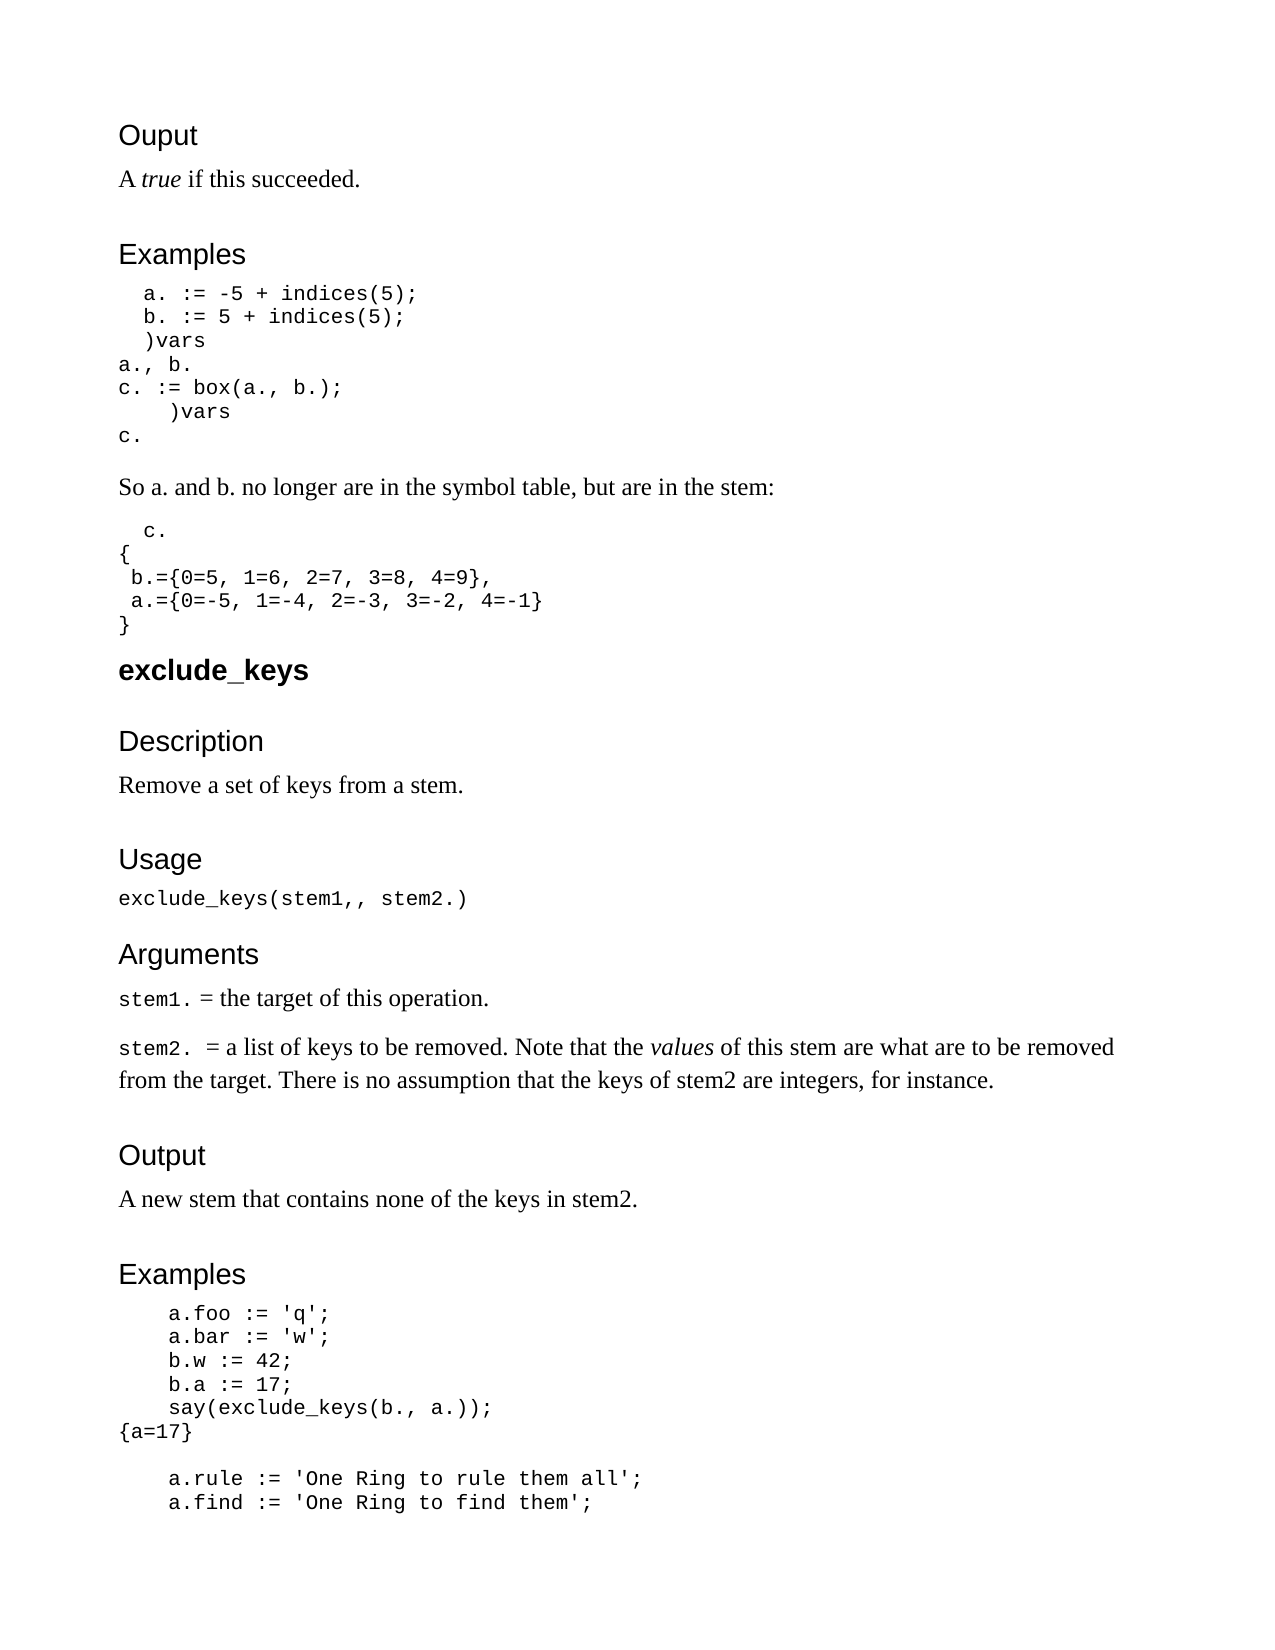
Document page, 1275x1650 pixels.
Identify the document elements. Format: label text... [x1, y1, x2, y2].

text stem2. = a list of keys to be removed. Note that the values of this stem are what are to be removed from the target. There is no assumption that the keys of stem2 are integers, for instance. [118, 1032, 1157, 1094]
text } [118, 614, 1157, 638]
subtitle exclude_keys [118, 652, 1157, 686]
text stem1. = the target of this operation. [118, 983, 1157, 1013]
subtitle Usage [118, 842, 1157, 876]
text c. := box(a., b.); [118, 377, 1157, 401]
text b.a := 17; [118, 1374, 1157, 1397]
text Remove a set of keys from a stem. [118, 770, 1157, 798]
text c. [118, 519, 1157, 543]
text A true if this succeeded. [118, 164, 1157, 193]
text c. [118, 425, 1157, 448]
text exclude_keys(stem1,, stem2.) [118, 888, 1157, 912]
subtitle Examples [118, 1257, 1157, 1290]
text )vars [118, 330, 1157, 354]
subtitle Ouput [118, 118, 1157, 152]
text a.find := 'One Ring to find them'; [118, 1492, 1157, 1516]
text {a=17} [118, 1421, 1157, 1444]
text )vars [118, 401, 1157, 425]
text a., b. [118, 354, 1157, 377]
text So a. and b. no longer are in the symbol table, but are in the stem: [118, 472, 1157, 501]
text say(exclude_keys(b., a.)); [118, 1397, 1157, 1421]
subtitle Output [118, 1138, 1157, 1172]
subtitle Examples [118, 237, 1157, 270]
text a.foo := 'q'; [118, 1303, 1157, 1326]
text b. := 5 + indices(5); [118, 306, 1157, 330]
subtitle Arguments [118, 937, 1157, 971]
text a.={0=-5, 1=-4, 2=-3, 3=-2, 4=-1} [118, 591, 1157, 614]
text A new stem that contains none of the keys in stem2. [118, 1184, 1157, 1213]
text b.w := 42; [118, 1350, 1157, 1374]
text { [118, 543, 1157, 567]
text a.rule := 'One Ring to rule them all'; [118, 1468, 1157, 1492]
text b.={0=5, 1=6, 2=7, 3=8, 4=9}, [118, 567, 1157, 591]
subtitle Description [118, 724, 1157, 757]
text a. := -5 + indices(5); [118, 283, 1157, 306]
text a.bar := 'w'; [118, 1326, 1157, 1350]
